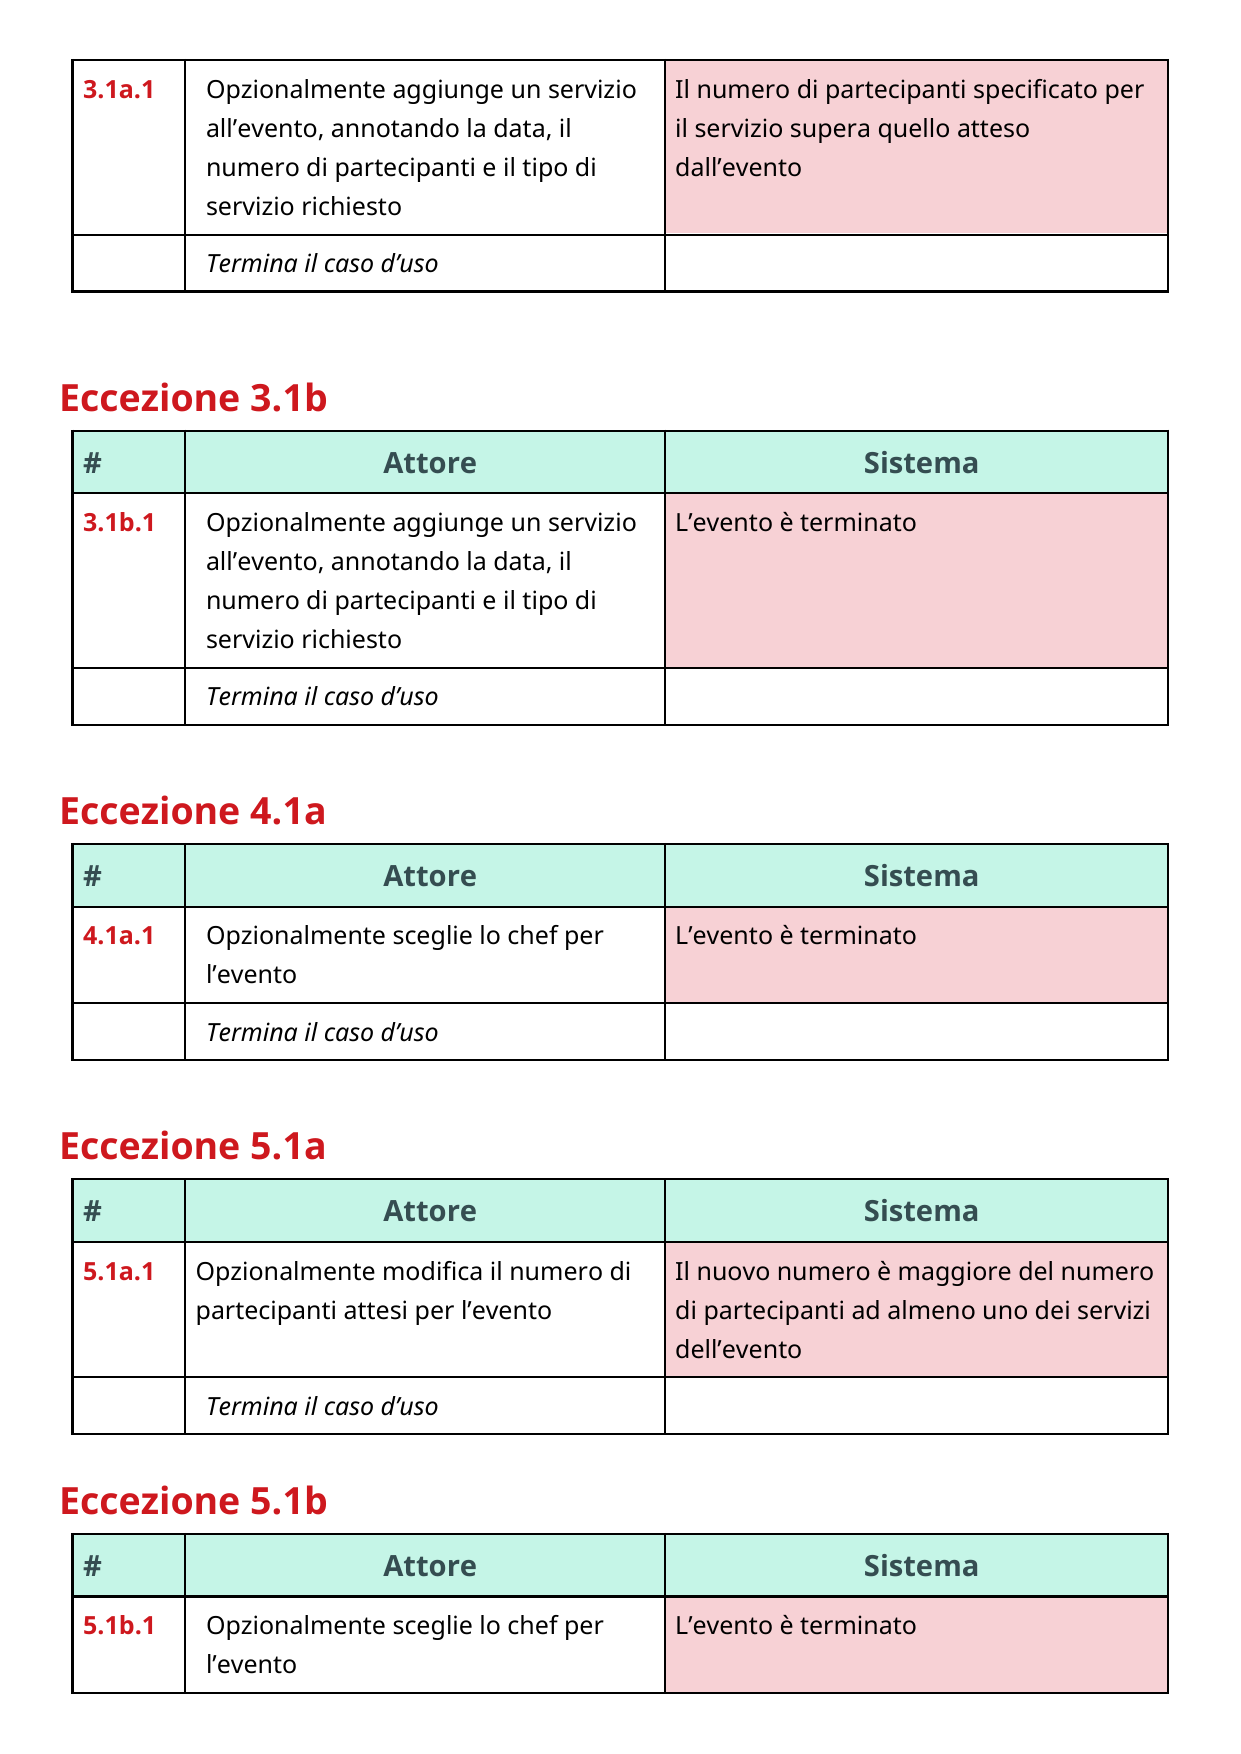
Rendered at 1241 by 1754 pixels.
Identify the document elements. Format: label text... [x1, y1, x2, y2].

table_cell [666, 1004, 1167, 1059]
table_cell [666, 1378, 1167, 1433]
table_cell 3.1b.1 [74, 494, 184, 667]
table_cell Termina il caso d’uso [186, 669, 664, 723]
table_cell [74, 669, 184, 723]
table_cell Termina il caso d’uso [186, 236, 664, 290]
table_cell 4.1a.1 [74, 908, 184, 1002]
table_header Sistema [666, 432, 1167, 492]
table_cell 3.1a.1 [74, 61, 184, 233]
table_cell Opzionalmente sceglie lo chef per l’evento [186, 1598, 664, 1692]
table_cell Opzionalmente sceglie lo chef per l’evento [186, 908, 664, 1002]
table_header # [74, 845, 184, 906]
table_cell L’evento è terminato [666, 908, 1167, 1002]
table_header # [74, 1180, 184, 1241]
table_cell Opzionalmente aggiunge un servizio all’evento, annotando la data, il numero di partecipanti e il tipo di servizio richiesto [186, 61, 664, 233]
text Eccezione 5.1a [59, 1119, 1181, 1170]
table_cell [74, 1004, 184, 1059]
table_cell 5.1a.1 [74, 1243, 184, 1376]
table_cell L’evento è terminato [666, 1598, 1167, 1692]
table_cell Il nuovo numero è maggiore del numero di partecipanti ad almeno uno dei servizi dell’evento [666, 1243, 1167, 1376]
table_cell Termina il caso d’uso [186, 1004, 664, 1059]
table_cell Il numero di partecipanti specificato per il servizio supera quello atteso dall’evento [666, 61, 1167, 233]
table_cell Termina il caso d’uso [186, 1378, 664, 1433]
text Eccezione 4.1a [59, 784, 1181, 835]
table_header Attore [186, 1535, 664, 1595]
table_cell Opzionalmente modifica il numero di partecipanti attesi per l’evento [186, 1243, 664, 1376]
text Eccezione 3.1b [59, 371, 1181, 422]
table_header Sistema [666, 845, 1167, 906]
table_header Attore [186, 845, 664, 906]
table_cell [74, 236, 184, 290]
table_cell 5.1b.1 [74, 1598, 184, 1692]
table_header # [74, 1535, 184, 1595]
table_cell Opzionalmente aggiunge un servizio all’evento, annotando la data, il numero di partecipanti e il tipo di servizio richiesto [186, 494, 664, 667]
table_cell [74, 1378, 184, 1433]
table_cell L’evento è terminato [666, 494, 1167, 667]
table_header Attore [186, 432, 664, 492]
table_cell [666, 236, 1167, 290]
table_header Attore [186, 1180, 664, 1241]
table_header Sistema [666, 1535, 1167, 1595]
text Eccezione 5.1b [59, 1474, 1181, 1525]
table_header Sistema [666, 1180, 1167, 1241]
table_header # [74, 432, 184, 492]
table_cell [666, 669, 1167, 723]
